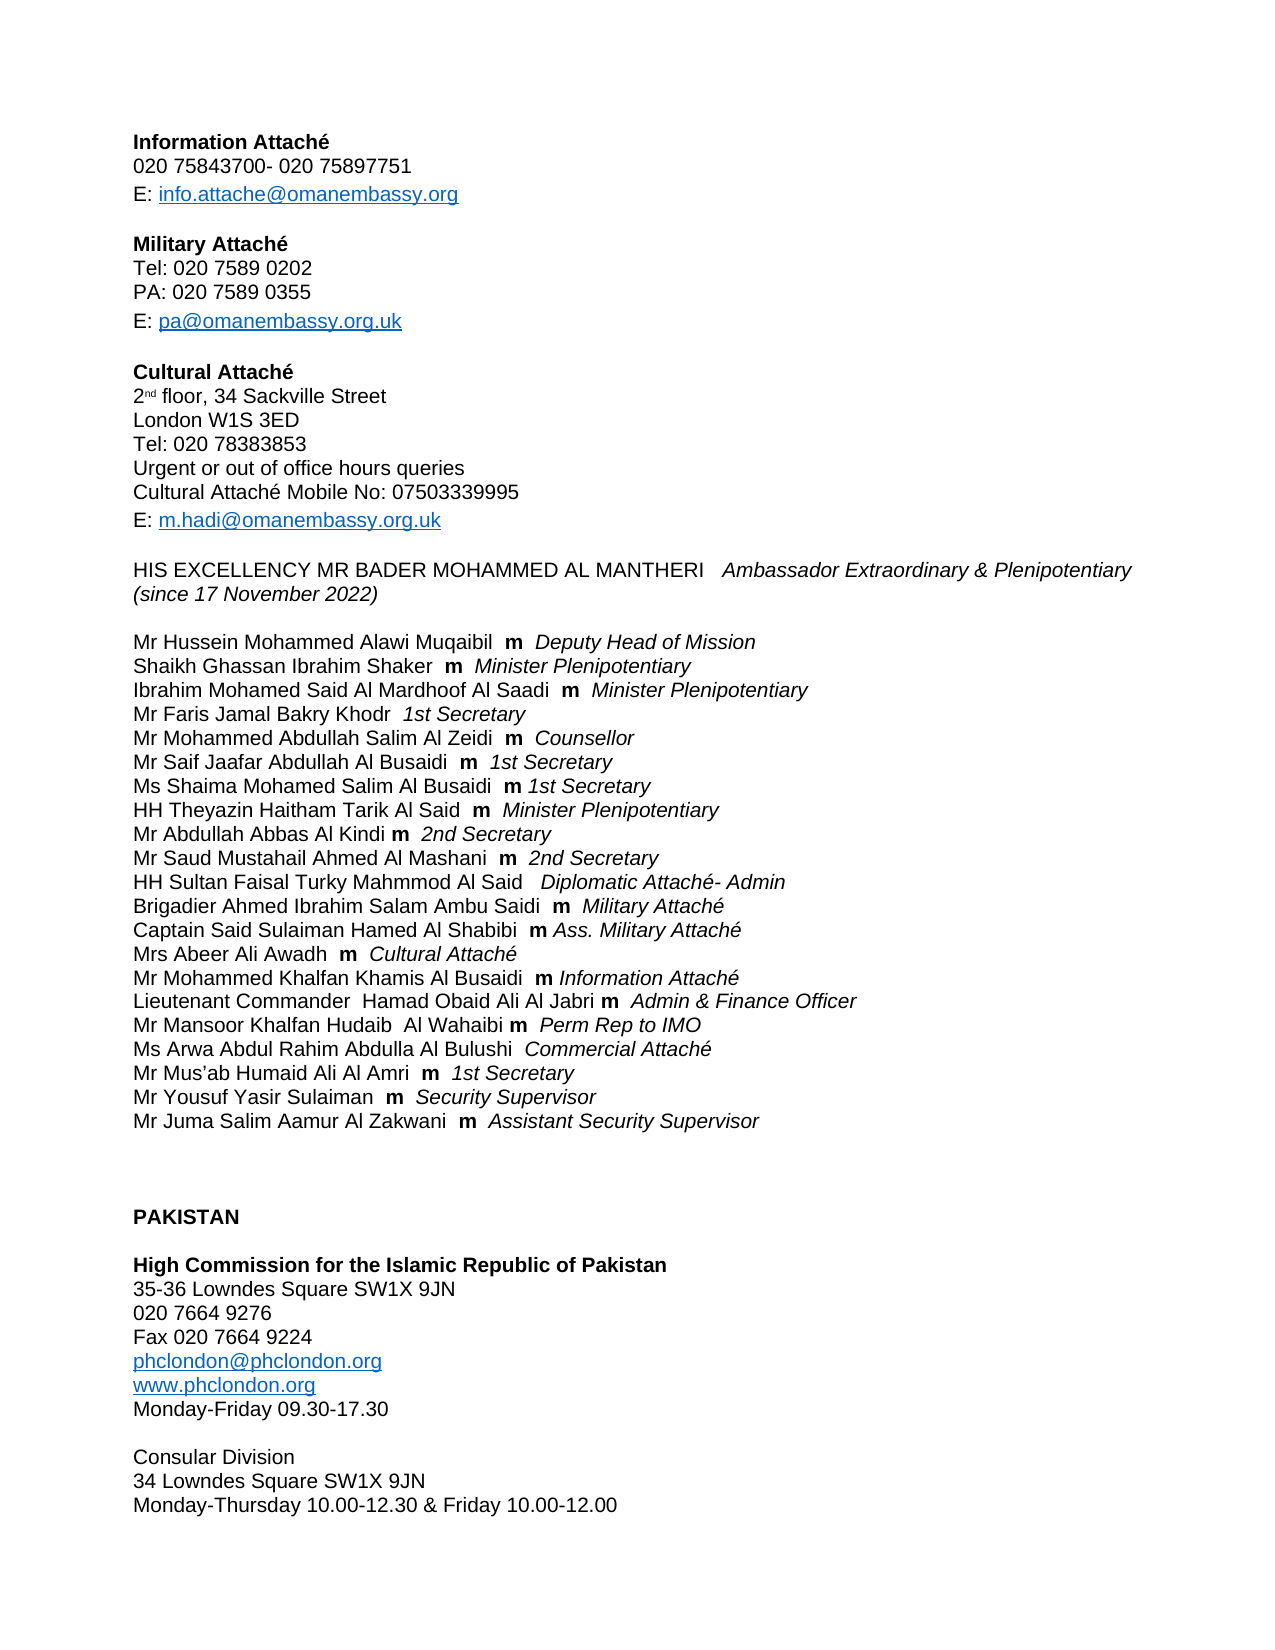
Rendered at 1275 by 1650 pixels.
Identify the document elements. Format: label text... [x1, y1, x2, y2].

text E: m.hadi@omanembassy.org.uk [133, 503, 1181, 534]
text 35-36 Lowndes Square SW1X 9JN [133, 1277, 1181, 1301]
text Cultural Attaché [133, 360, 1181, 384]
text Monday-Thursday 10.00-12.30 & Friday 10.00-12.00 [133, 1492, 1181, 1516]
text Mr Mansoor Khalfan Hudaib Al Wahaibi m Perm Rep to IMO [133, 1013, 1181, 1037]
text Mr Hussein Mohammed Alawi Muqaibil m Deputy Head of Mission [133, 630, 1181, 654]
text Consular Division [133, 1444, 1181, 1468]
text Mr Yousuf Yasir Sulaiman m Security Supervisor [133, 1085, 1181, 1109]
text High Commission for the Islamic Republic of Pakistan [133, 1253, 1181, 1277]
text Information Attaché [133, 129, 1181, 153]
text Military Attaché [133, 232, 1181, 256]
text 2nd floor, 34 Sackville Street [133, 384, 1181, 408]
text Mr Mohammed Khalfan Khamis Al Busaidi m Information Attaché [133, 965, 1181, 989]
text PAKISTAN [133, 1205, 1181, 1229]
text HH Theyazin Haitham Tarik Al Said m Minister Plenipotentiary [133, 798, 1181, 822]
text www.phclondon.org [133, 1373, 1181, 1397]
text HH Sultan Faisal Turky Mahmmod Al Said Diplomatic Attaché- Admin [133, 869, 1181, 893]
text Mr Faris Jamal Bakry Khodr 1st Secretary [133, 702, 1181, 726]
text Mr Mohammed Abdullah Salim Al Zeidi m Counsellor [133, 726, 1181, 750]
text Monday-Friday 09.30-17.30 [133, 1397, 1181, 1421]
text London W1S 3ED [133, 408, 1181, 432]
text HIS EXCELLENCY MR BADER MOHAMMED AL MANTHERI Ambassador Extraordinary & Plenipotentiary (since 17 November 2022) [133, 558, 1181, 606]
text 34 Lowndes Square SW1X 9JN [133, 1468, 1181, 1492]
text Brigadier Ahmed Ibrahim Salam Ambu Saidi m Military Attaché [133, 893, 1181, 917]
text Mr Juma Salim Aamur Al Zakwani m Assistant Security Supervisor [133, 1109, 1181, 1133]
text 020 75843700- 020 75897751 [133, 153, 1181, 177]
text E: info.attache@omanembassy.org [133, 177, 1181, 208]
text Mr Saud Mustahail Ahmed Al Mashani m 2nd Secretary [133, 846, 1181, 869]
text Mr Abdullah Abbas Al Kindi m 2nd Secretary [133, 822, 1181, 846]
text Mrs Abeer Ali Awadh m Cultural Attaché [133, 941, 1181, 965]
text Ibrahim Mohamed Said Al Mardhoof Al Saadi m Minister Plenipotentiary [133, 678, 1181, 702]
text Captain Said Sulaiman Hamed Al Shabibi m Ass. Military Attaché [133, 917, 1181, 941]
text Shaikh Ghassan Ibrahim Shaker m Minister Plenipotentiary [133, 654, 1181, 678]
text Tel: 020 7589 0202 [133, 256, 1181, 280]
text Fax 020 7664 9224 [133, 1325, 1181, 1349]
text Lieutenant Commander Hamad Obaid Ali Al Jabri m Admin & Finance Officer [133, 989, 1181, 1013]
text PA: 020 7589 0355 [133, 280, 1181, 304]
text Cultural Attaché Mobile No: 07503339995 [133, 479, 1181, 503]
text Urgent or out of office hours queries [133, 456, 1181, 479]
text 020 7664 9276 [133, 1301, 1181, 1325]
text Tel: 020 78383853 [133, 432, 1181, 456]
text Ms Shaima Mohamed Salim Al Busaidi m 1st Secretary [133, 774, 1181, 798]
text Mr Mus’ab Humaid Ali Al Amri m 1st Secretary [133, 1061, 1181, 1085]
text phclondon@phclondon.org [133, 1349, 1181, 1373]
text Mr Saif Jaafar Abdullah Al Busaidi m 1st Secretary [133, 750, 1181, 774]
text E: pa@omanembassy.org.uk [133, 304, 1181, 334]
text Ms Arwa Abdul Rahim Abdulla Al Bulushi Commercial Attaché [133, 1037, 1181, 1061]
